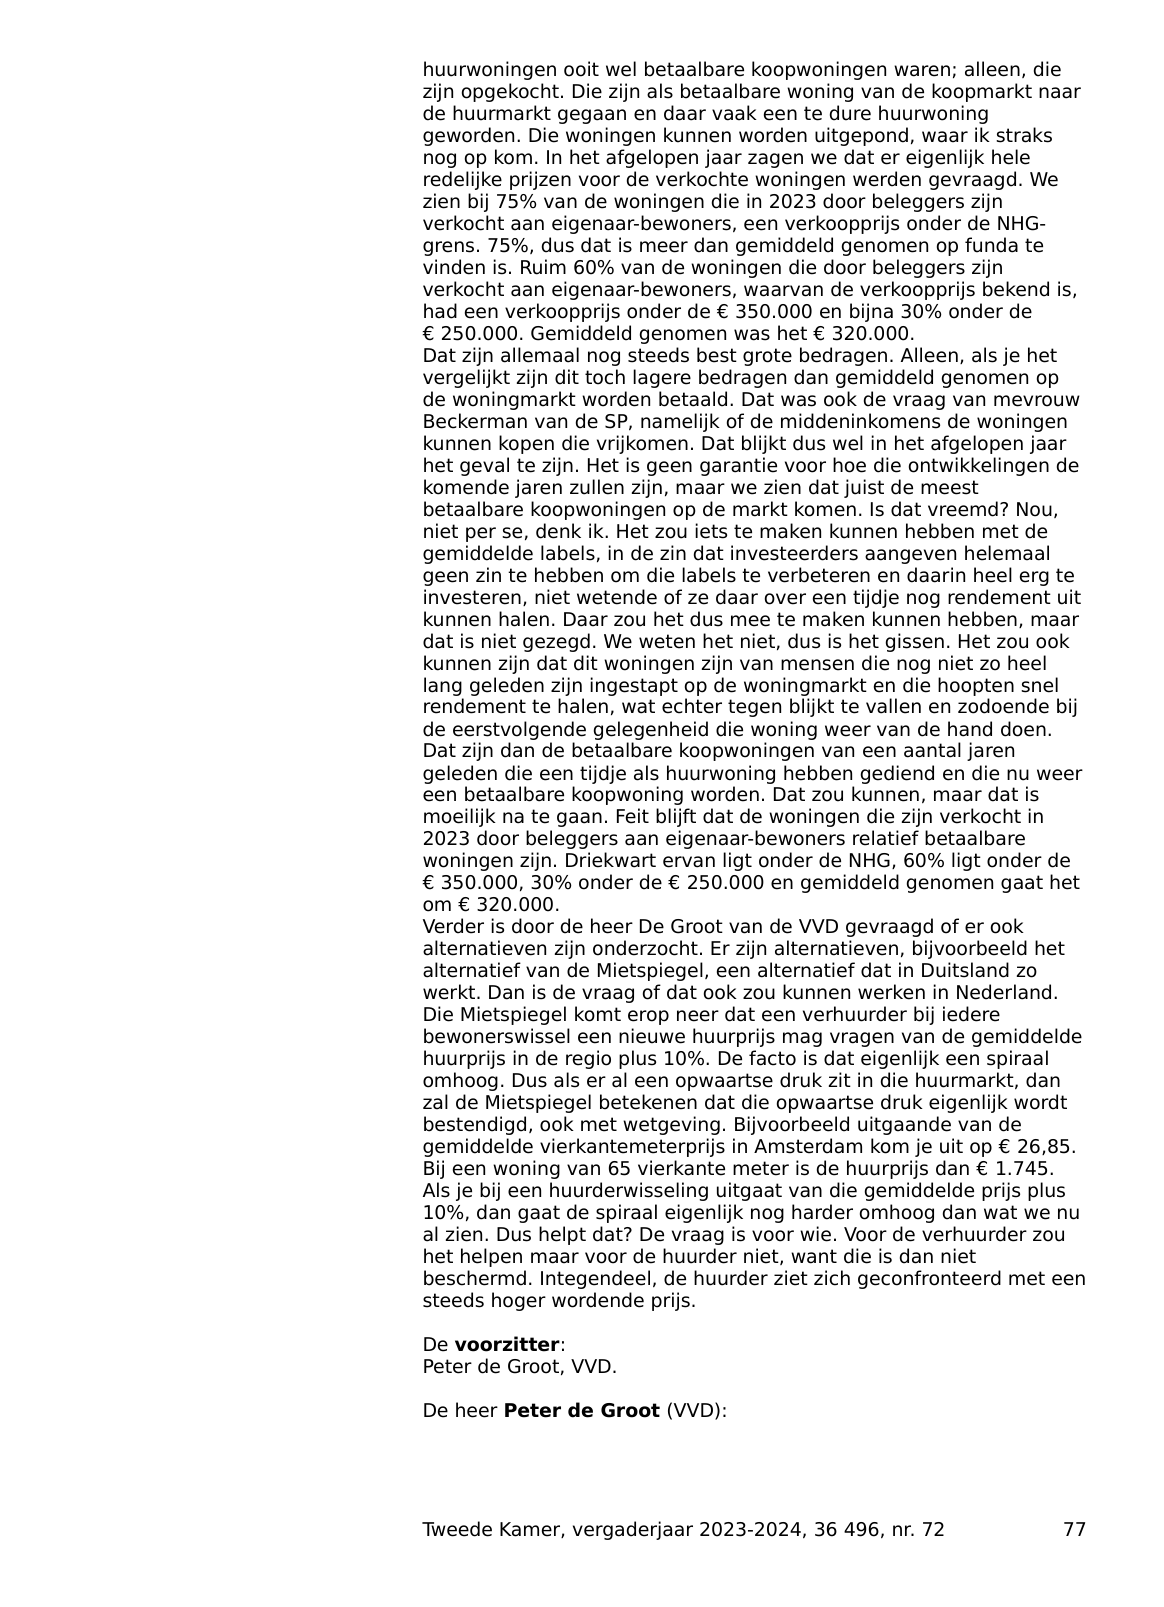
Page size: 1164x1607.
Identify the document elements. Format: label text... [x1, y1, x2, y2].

text Dat zijn allemaal nog steeds best grote bedragen. Alleen, als je het vergelijkt zijn dit toch lagere bedragen dan gemiddeld genomen op de woningmarkt worden betaald. Dat was ook de vraag van mevrouw Beckerman van de SP, namelijk of de middeninkomens de woningen kunnen kopen die vrijkomen. Dat blijkt dus wel in het afgelopen jaar het geval te zijn. Het is geen garantie voor hoe die ontwikkelingen de komende jaren zullen zijn, maar we zien dat juist de meest betaalbare koopwoningen op de markt komen. Is dat vreemd? Nou, niet per se, denk ik. Het zou iets te maken kunnen hebben met de gemiddelde labels, in de zin dat investeerders aangeven helemaal geen zin te hebben om die labels te verbeteren en daarin heel erg te investeren, niet wetende of ze daar over een tijdje nog rendement uit kunnen halen. Daar zou het dus mee te maken kunnen hebben, maar dat is niet gezegd. We weten het niet, dus is het gissen. Het zou ook kunnen zijn dat dit woningen zijn van mensen die nog niet zo heel lang geleden zijn ingestapt op de woningmarkt en die hoopten snel rendement te halen, wat echter tegen blijkt te vallen en zodoende bij de eerstvolgende gelegenheid die woning weer van de hand doen. Dat zijn dan de betaalbare koopwoningen van een aantal jaren geleden die een tijdje als huurwoning hebben gediend en die nu weer een betaalbare koopwoning worden. Dat zou kunnen, maar dat is moeilijk na te gaan. Feit blijft dat de woningen die zijn verkocht in 2023 door beleggers aan eigenaar-bewoners relatief betaalbare woningen zijn. Driekwart ervan ligt onder de NHG, 60% ligt onder de € 350.000, 30% onder de € 250.000 en gemiddeld genomen gaat het om € 320.000. [422, 345, 1087, 916]
text De voorzitter: [422, 1334, 1087, 1356]
text Peter de Groot, VVD. [422, 1356, 1087, 1378]
text De heer Peter de Groot (VVD): [422, 1400, 1087, 1422]
text Verder is door de heer De Groot van de VVD gevraagd of er ook alternatieven zijn onderzocht. Er zijn alternatieven, bijvoorbeeld het alternatief van de Mietspiegel, een alternatief dat in Duitsland zo werkt. Dan is de vraag of dat ook zou kunnen werken in Nederland. Die Mietspiegel komt erop neer dat een verhuurder bij iedere bewonerswissel een nieuwe huurprijs mag vragen van de gemiddelde huurprijs in de regio plus 10%. De facto is dat eigenlijk een spiraal omhoog. Dus als er al een opwaartse druk zit in die huurmarkt, dan zal de Mietspiegel betekenen dat die opwaartse druk eigenlijk wordt bestendigd, ook met wetgeving. Bijvoorbeeld uitgaande van de gemiddelde vierkantemeterprijs in Amsterdam kom je uit op € 26,85. Bij een woning van 65 vierkante meter is de huurprijs dan € 1.745. Als je bij een huurderwisseling uitgaat van die gemiddelde prijs plus 10%, dan gaat de spiraal eigenlijk nog harder omhoog dan wat we nu al zien. Dus helpt dat? De vraag is voor wie. Voor de verhuurder zou het helpen maar voor de huurder niet, want die is dan niet beschermd. Integendeel, de huurder ziet zich geconfronteerd met een steeds hoger wordende prijs. [422, 916, 1087, 1312]
text huurwoningen ooit wel betaalbare koopwoningen waren; alleen, die zijn opgekocht. Die zijn als betaalbare woning van de koopmarkt naar de huurmarkt gegaan en daar vaak een te dure huurwoning geworden. Die woningen kunnen worden uitgepond, waar ik straks nog op kom. In het afgelopen jaar zagen we dat er eigenlijk hele redelijke prijzen voor de verkochte woningen werden gevraagd. We zien bij 75% van de woningen die in 2023 door beleggers zijn verkocht aan eigenaar-bewoners, een verkoopprijs onder de NHG-grens. 75%, dus dat is meer dan gemiddeld genomen op funda te vinden is. Ruim 60% van de woningen die door beleggers zijn verkocht aan eigenaar-bewoners, waarvan de verkoopprijs bekend is, had een verkoopprijs onder de € 350.000 en bijna 30% onder de € 250.000. Gemiddeld genomen was het € 320.000. [422, 59, 1087, 345]
